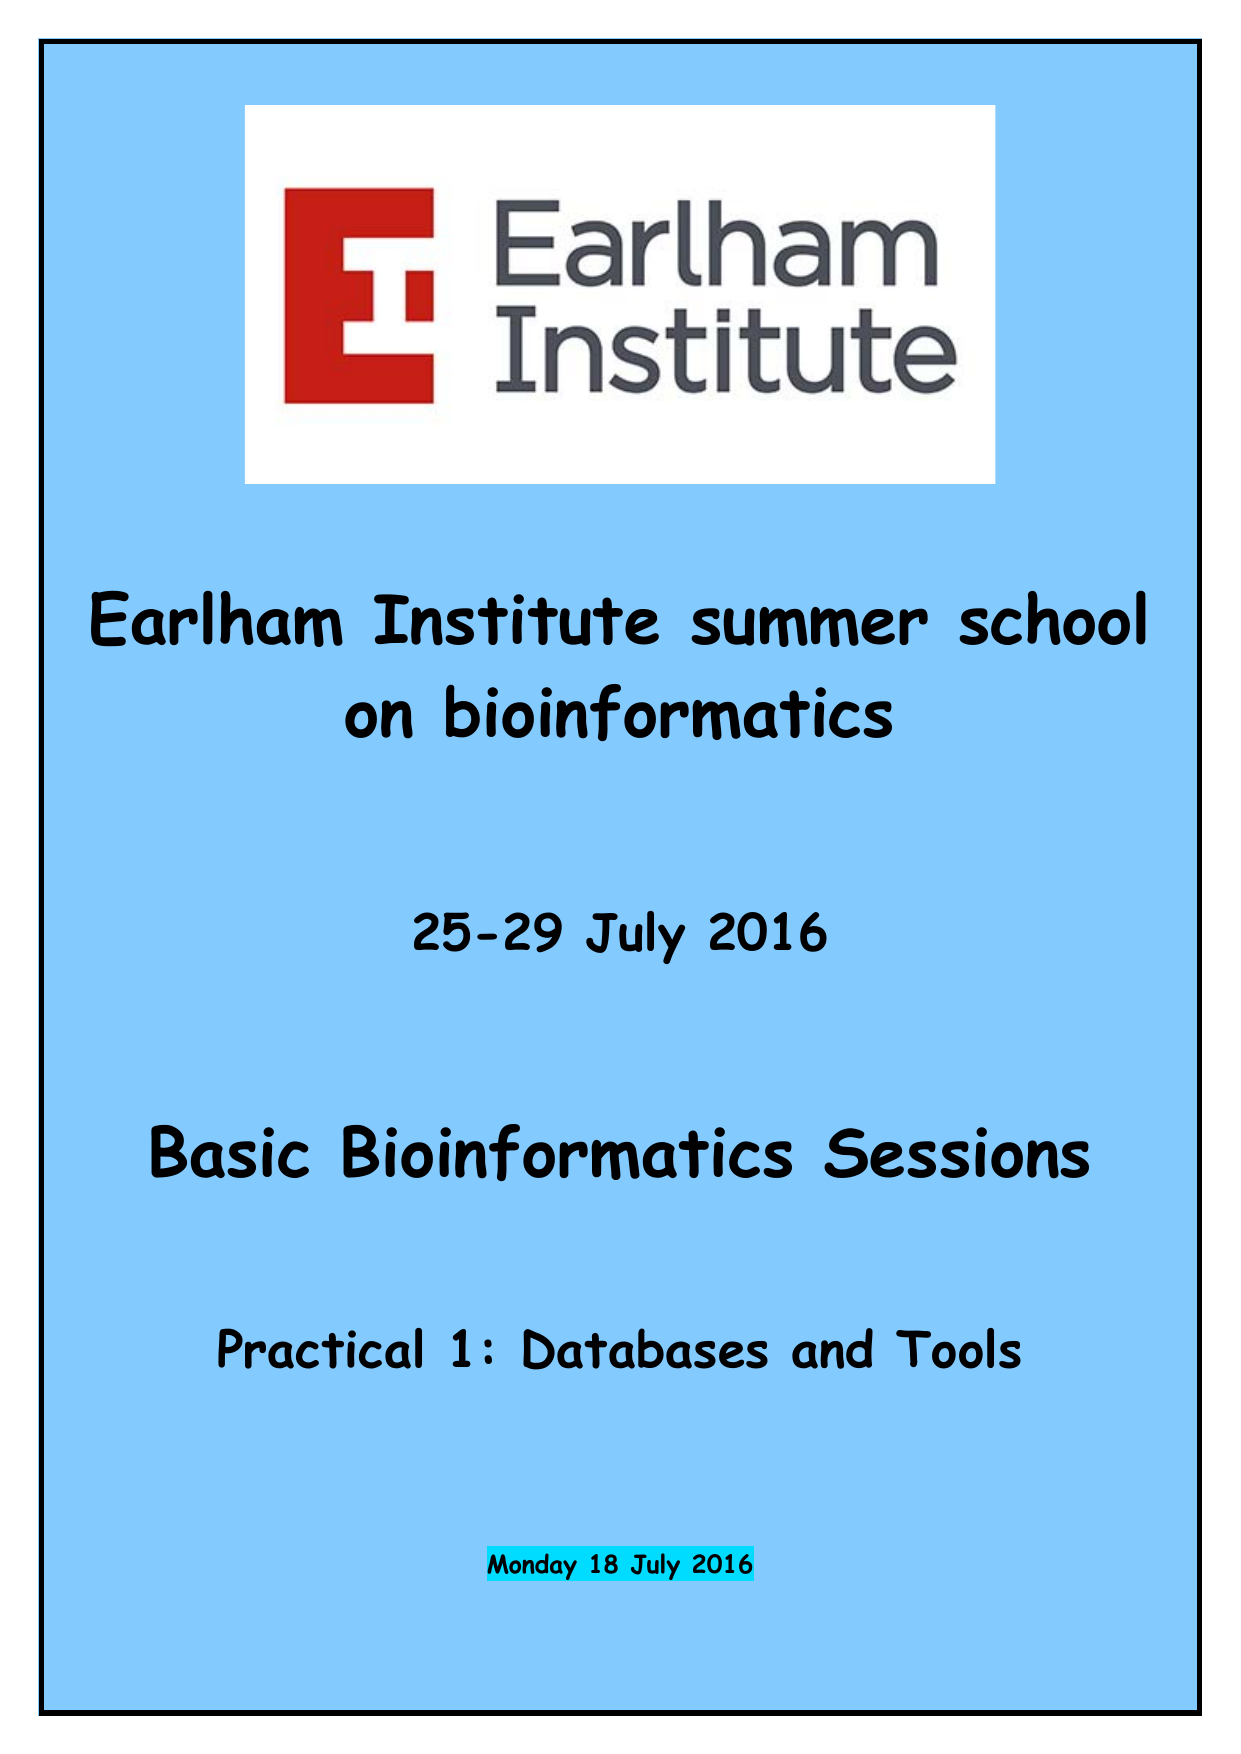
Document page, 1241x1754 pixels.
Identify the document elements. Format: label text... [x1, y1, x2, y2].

text Practical 1: Databases and Tools [44, 1313, 1197, 1382]
text Basic Bioinformatics Sessions [44, 1103, 1197, 1196]
text 25-29 July 2016 [44, 895, 1197, 964]
picture [244, 105, 996, 484]
text Monday 18 July 2016 [44, 1546, 1197, 1581]
subtitle Earlham Institute summer school on bioinformatics [44, 570, 1197, 756]
